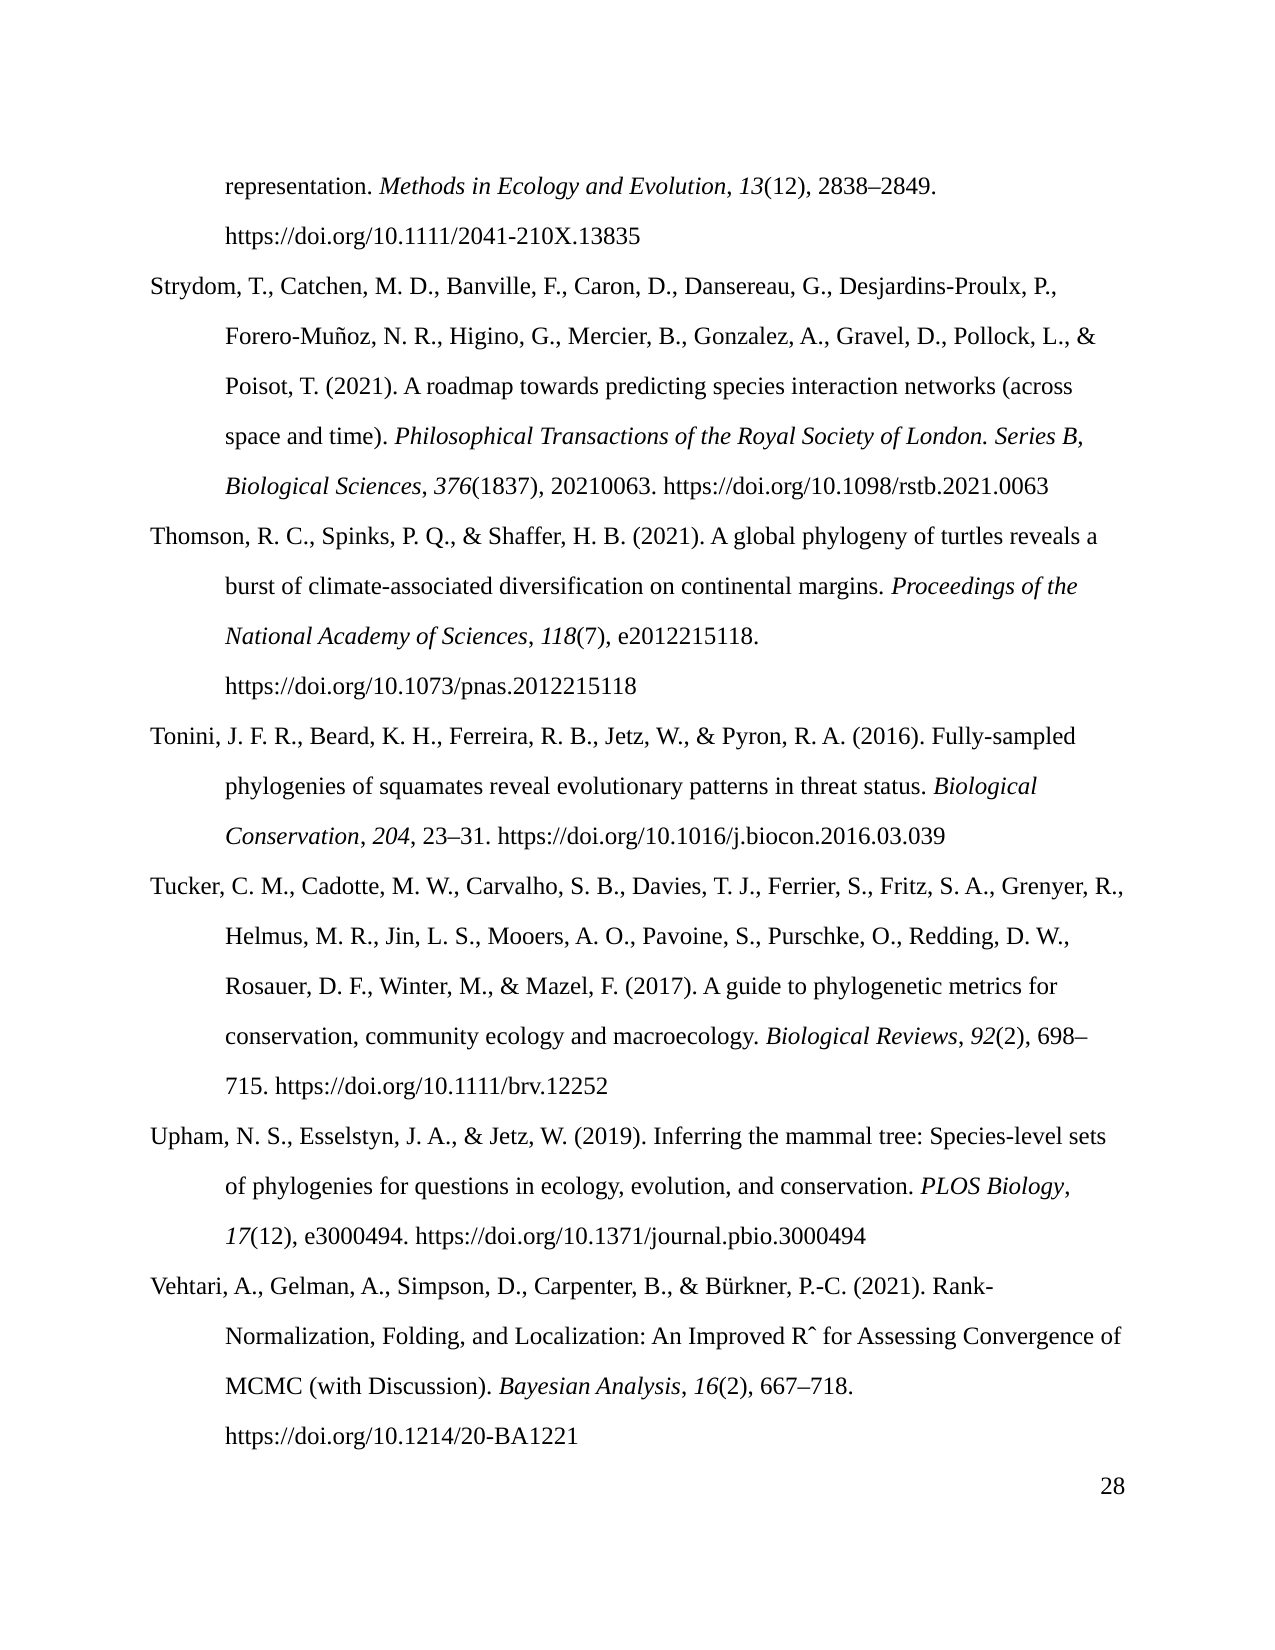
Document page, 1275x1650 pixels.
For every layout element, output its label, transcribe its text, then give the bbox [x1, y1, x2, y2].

text Vehtari, A., Gelman, A., Simpson, D., Carpenter, B., & Bürkner, P.-C. (2021). Rank-Normalization, Folding, and Localization: An Improved Rˆ for Assessing Convergence of MCMC (with Discussion). Bayesian Analysis, 16(2), 667–718. https://doi.org/10.1214/20-BA1221 [150, 1250, 1125, 1450]
text Upham, N. S., Esselstyn, J. A., & Jetz, W. (2019). Inferring the mammal tree: Species-level sets of phylogenies for questions in ecology, evolution, and conservation. PLOS Biology, 17(12), e3000494. https://doi.org/10.1371/journal.pbio.3000494 [150, 1100, 1125, 1250]
text representation. Methods in Ecology and Evolution, 13(12), 2838–2849. https://doi.org/10.1111/2041-210X.13835 [150, 150, 1125, 250]
text Tonini, J. F. R., Beard, K. H., Ferreira, R. B., Jetz, W., & Pyron, R. A. (2016). Fully-sampled phylogenies of squamates reveal evolutionary patterns in threat status. Biological Conservation, 204, 23–31. https://doi.org/10.1016/j.biocon.2016.03.039 [150, 700, 1125, 850]
text Strydom, T., Catchen, M. D., Banville, F., Caron, D., Dansereau, G., Desjardins-Proulx, P., Forero-Muñoz, N. R., Higino, G., Mercier, B., Gonzalez, A., Gravel, D., Pollock, L., & Poisot, T. (2021). A roadmap towards predicting species interaction networks (across space and time). Philosophical Transactions of the Royal Society of London. Series B, Biological Sciences, 376(1837), 20210063. https://doi.org/10.1098/rstb.2021.0063 [150, 250, 1125, 500]
text Thomson, R. C., Spinks, P. Q., & Shaffer, H. B. (2021). A global phylogeny of turtles reveals a burst of climate-associated diversification on continental margins. Proceedings of the National Academy of Sciences, 118(7), e2012215118. https://doi.org/10.1073/pnas.2012215118 [150, 500, 1125, 700]
text Tucker, C. M., Cadotte, M. W., Carvalho, S. B., Davies, T. J., Ferrier, S., Fritz, S. A., Grenyer, R., Helmus, M. R., Jin, L. S., Mooers, A. O., Pavoine, S., Purschke, O., Redding, D. W., Rosauer, D. F., Winter, M., & Mazel, F. (2017). A guide to phylogenetic metrics for conservation, community ecology and macroecology. Biological Reviews, 92(2), 698–715. https://doi.org/10.1111/brv.12252 [150, 850, 1125, 1100]
